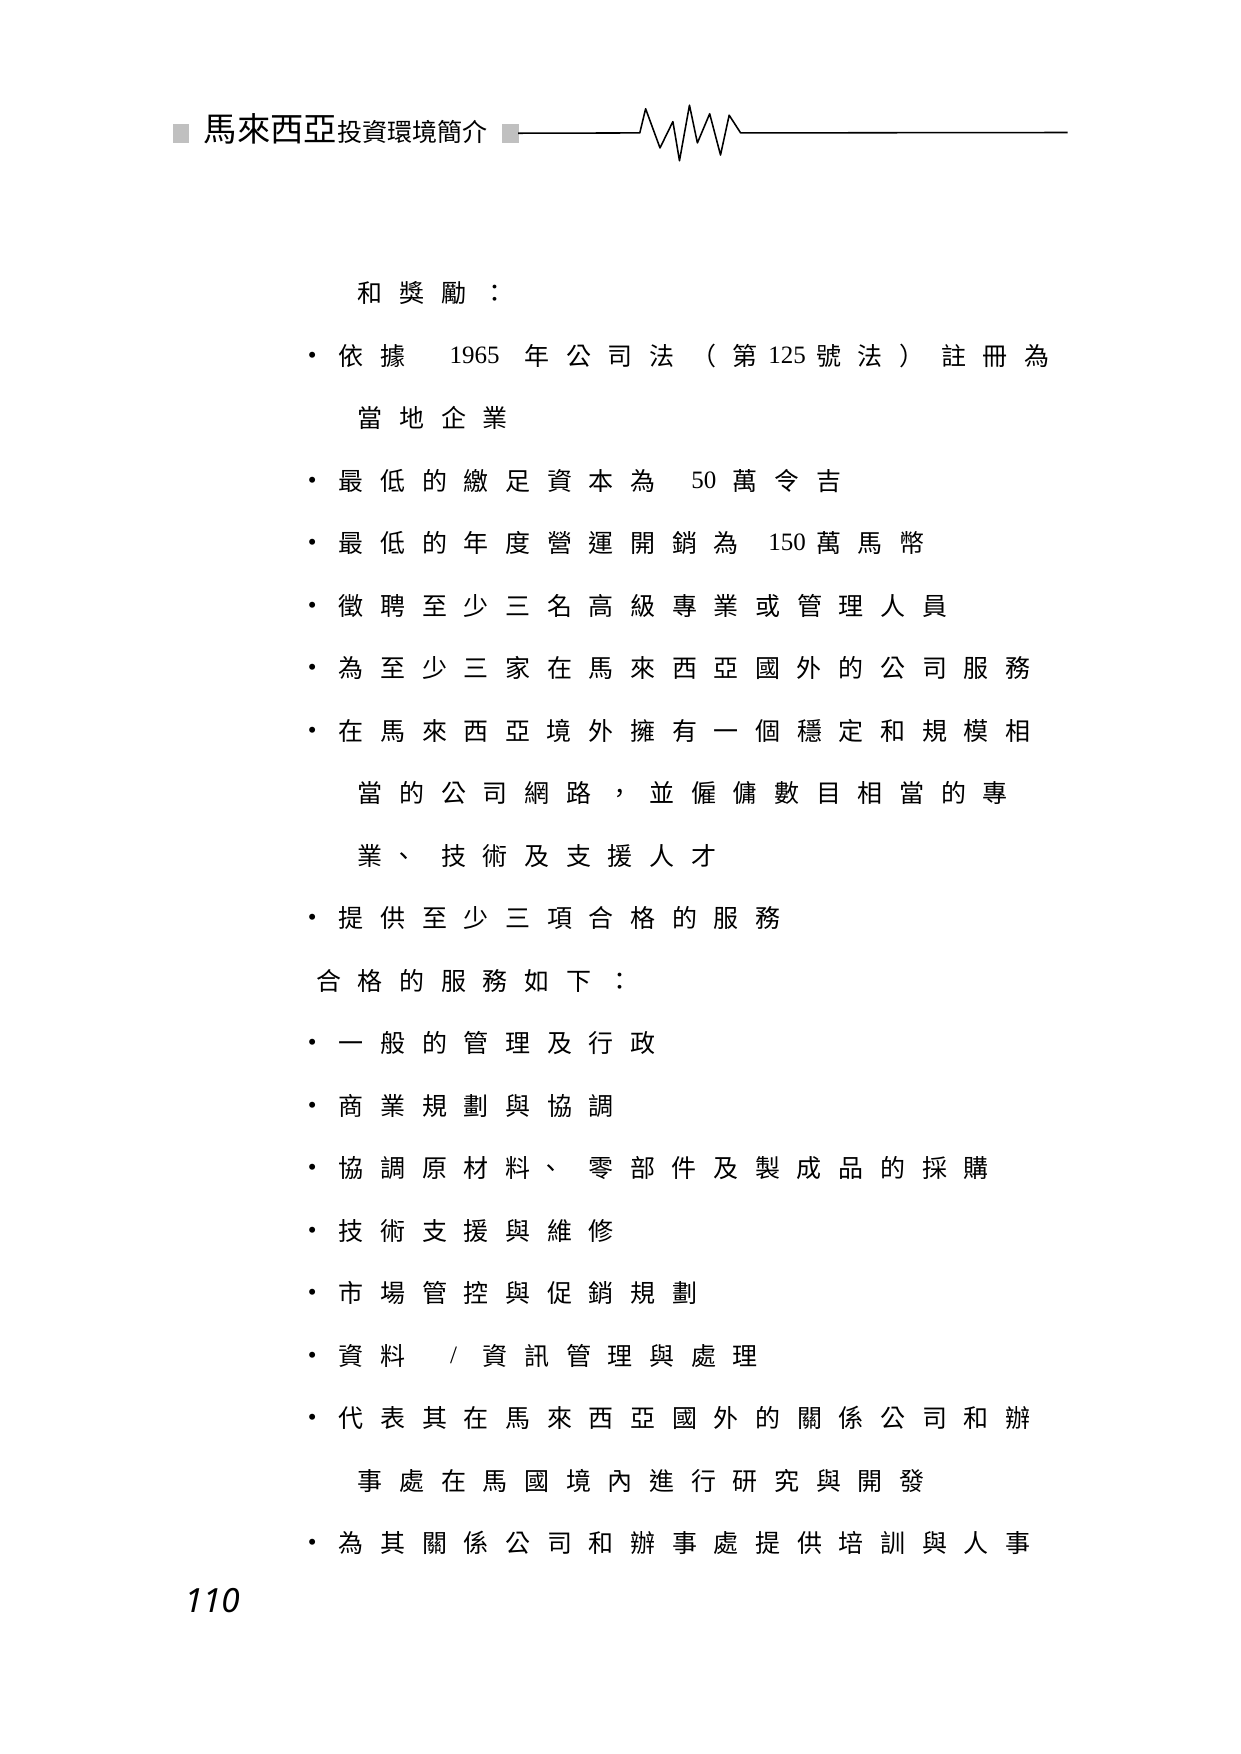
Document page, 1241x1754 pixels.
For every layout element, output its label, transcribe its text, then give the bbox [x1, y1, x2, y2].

text • 資料/資訊管理與處理 [281, 1313, 1058, 1375]
text • 為其關係公司和辦事處提供培訓與人事 [281, 1500, 1058, 1563]
text • 徵聘至少三名高級專業或管理人員 [281, 563, 1058, 625]
text • 提供至少三項合格的服務 [281, 875, 1058, 938]
text • 最低的年度營運開銷為150萬馬幣 [281, 500, 1058, 563]
text • 商業規劃與協調 [281, 1063, 1058, 1125]
text • 協調原材料、零部件及製成品的採購 [281, 1125, 1058, 1188]
text • 在馬來西亞境外擁有一個穩定和規模相當的公司網路，並僱傭數目相當的專業、技術及支援人才 [281, 688, 1058, 875]
text • 代表其在馬來西亞國外的關係公司和辦事處在馬國境內進行研究與開發 [281, 1375, 1058, 1500]
text • 技術支援與維修 [281, 1188, 1058, 1250]
text • 依據1965年公司法（第125號法）註冊為當地企業 [281, 313, 1058, 438]
text • 為至少三家在馬來西亞國外的公司服務 [281, 625, 1058, 688]
text 合格的服務如下： [281, 938, 1058, 1000]
text • 一般的管理及行政 [281, 1000, 1058, 1063]
text • 最低的繳足資本為50萬令吉 [281, 438, 1058, 500]
text • 市場管控與促銷規劃 [281, 1250, 1058, 1313]
text 和獎勵： [281, 250, 1058, 313]
